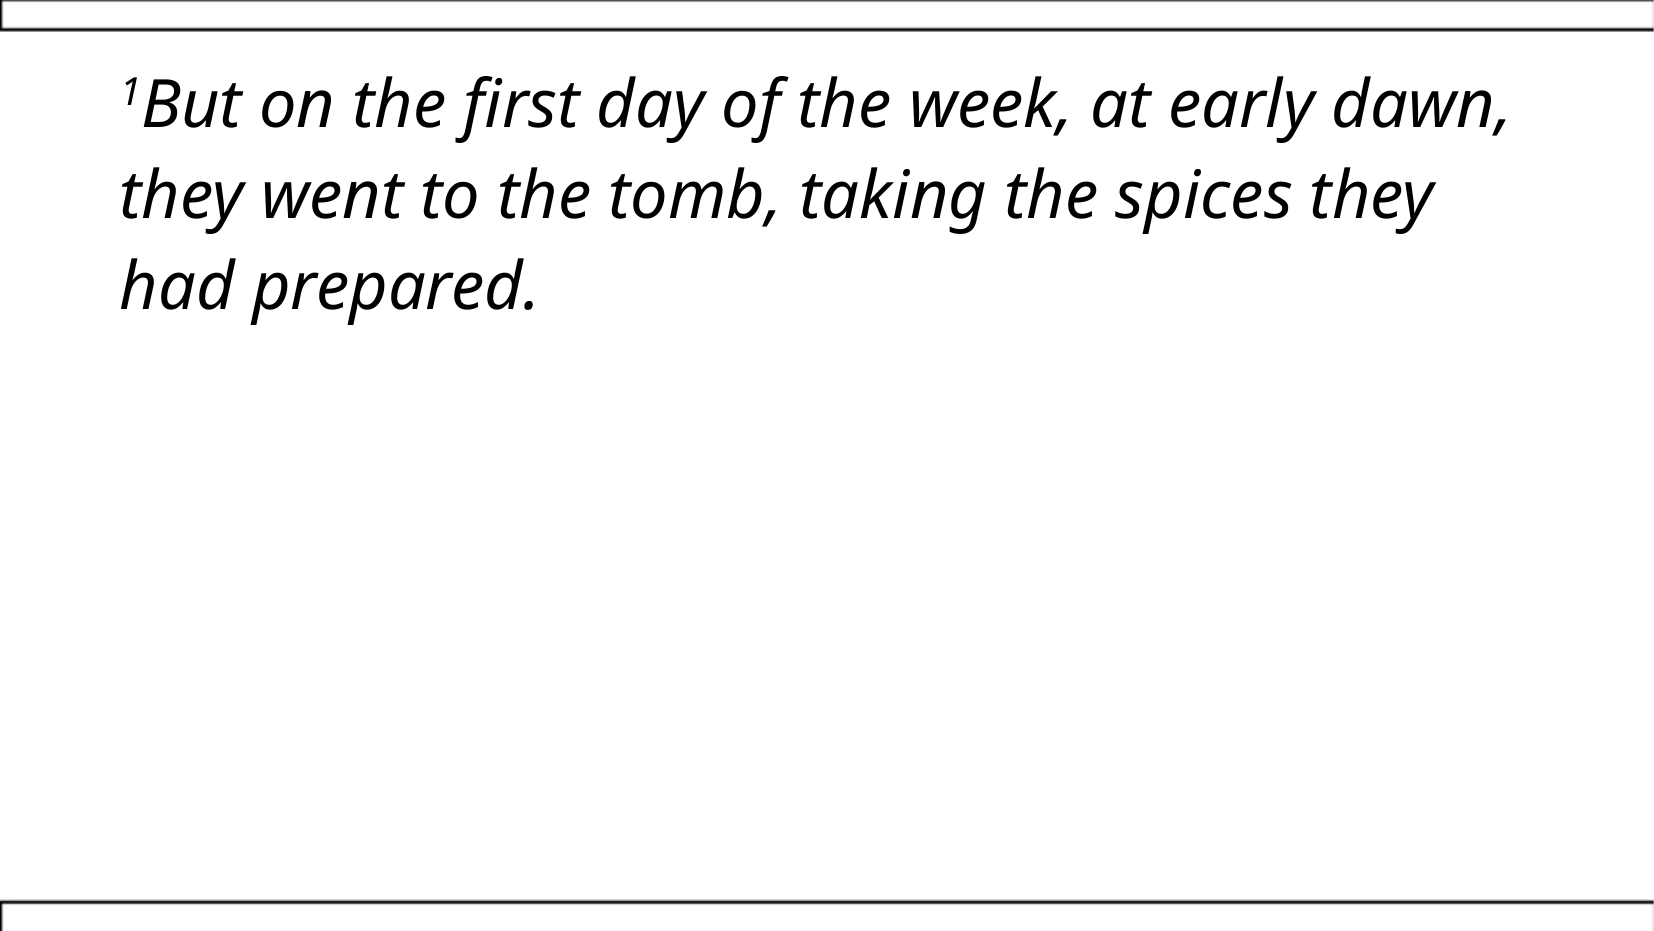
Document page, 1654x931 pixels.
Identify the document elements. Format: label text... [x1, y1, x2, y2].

picture [0, 0, 1654, 931]
text_box 1But on the first day of the week, at early dawn, they went to the tomb, taking the spices they had prepared. [105, 48, 1561, 331]
